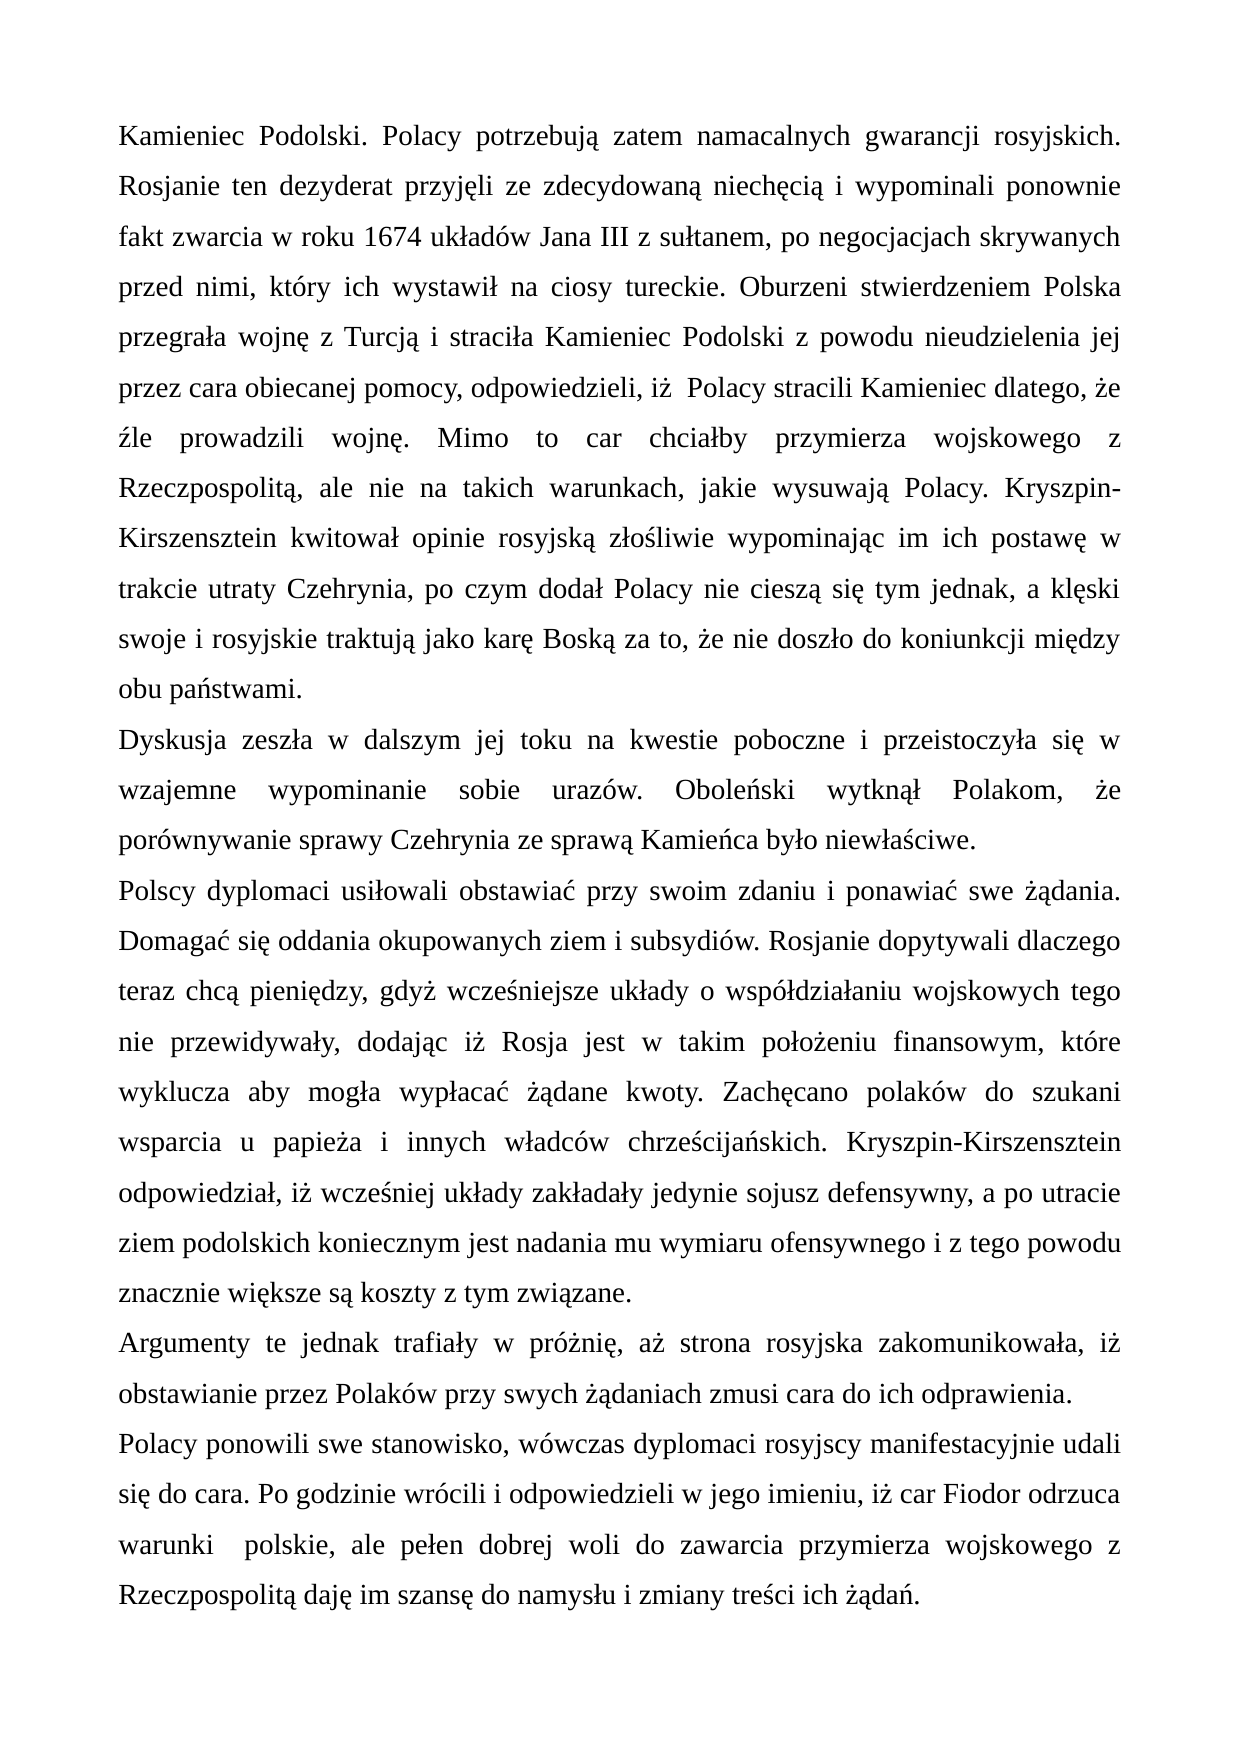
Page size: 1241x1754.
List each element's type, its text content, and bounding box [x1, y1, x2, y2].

text Polacy ponowili swe stanowisko, wówczas dyplomaci rosyjscy manifestacyjnie udali się do cara. Po godzinie wrócili i odpowiedzieli w jego imieniu, iż car Fiodor odrzuca warunki polskie, ale pełen dobrej woli do zawarcia przymierza wojskowego z Rzeczpospolitą daję im szansę do namysłu i zmiany treści ich żądań. [118, 1426, 1122, 1611]
text Kamieniec Podolski. Polacy potrzebują zatem namacalnych gwarancji rosyjskich. Rosjanie ten dezyderat przyjęli ze zdecydowaną niechęcią i wypominali ponownie fakt zwarcia w roku 1674 układów Jana III z sułtanem, po negocjacjach skrywanych przed nimi, który ich wystawił na ciosy tureckie. Oburzeni stwierdzeniem Polska przegrała wojnę z Turcją i straciła Kamieniec Podolski z powodu nieudzielenia jej przez cara obiecanej pomocy, odpowiedzieli, iż Polacy stracili Kamieniec dlatego, że źle prowadzili wojnę. Mimo to car chciałby przymierza wojskowego z Rzeczpospolitą, ale nie na takich warunkach, jakie wysuwają Polacy. Kryszpin-Kirszensztein kwitował opinie rosyjską złośliwie wypominając im ich postawę w trakcie utraty Czehrynia, po czym dodał Polacy nie cieszą się tym jednak, a klęski swoje i rosyjskie traktują jako karę Boską za to, że nie doszło do koniunkcji między obu państwami. [118, 118, 1122, 705]
text Argumenty te jednak trafiały w próżnię, aż strona rosyjska zakomunikowała, iż obstawianie przez Polaków przy swych żądaniach zmusi cara do ich odprawienia. [118, 1326, 1122, 1409]
text Dyskusja zeszła w dalszym jej toku na kwestie poboczne i przeistoczyła się w wzajemne wypominanie sobie urazów. Oboleński wytknął Polakom, że porównywanie sprawy Czehrynia ze sprawą Kamieńca było niewłaściwe. [118, 722, 1122, 856]
text Polscy dyplomaci usiłowali obstawiać przy swoim zdaniu i ponawiać swe żądania. Domagać się oddania okupowanych ziem i subsydiów. Rosjanie dopytywali dlaczego teraz chcą pieniędzy, gdyż wcześniejsze układy o współdziałaniu wojskowych tego nie przewidywały, dodając iż Rosja jest w takim położeniu finansowym, które wyklucza aby mogła wypłacać żądane kwoty. Zachęcano polaków do szukani wsparcia u papieża i innych władców chrześcijańskich. Kryszpin-Kirszensztein odpowiedział, iż wcześniej układy zakładały jedynie sojusz defensywny, a po utracie ziem podolskich koniecznym jest nadania mu wymiaru ofensywnego i z tego powodu znacznie większe są koszty z tym związane. [118, 873, 1122, 1309]
